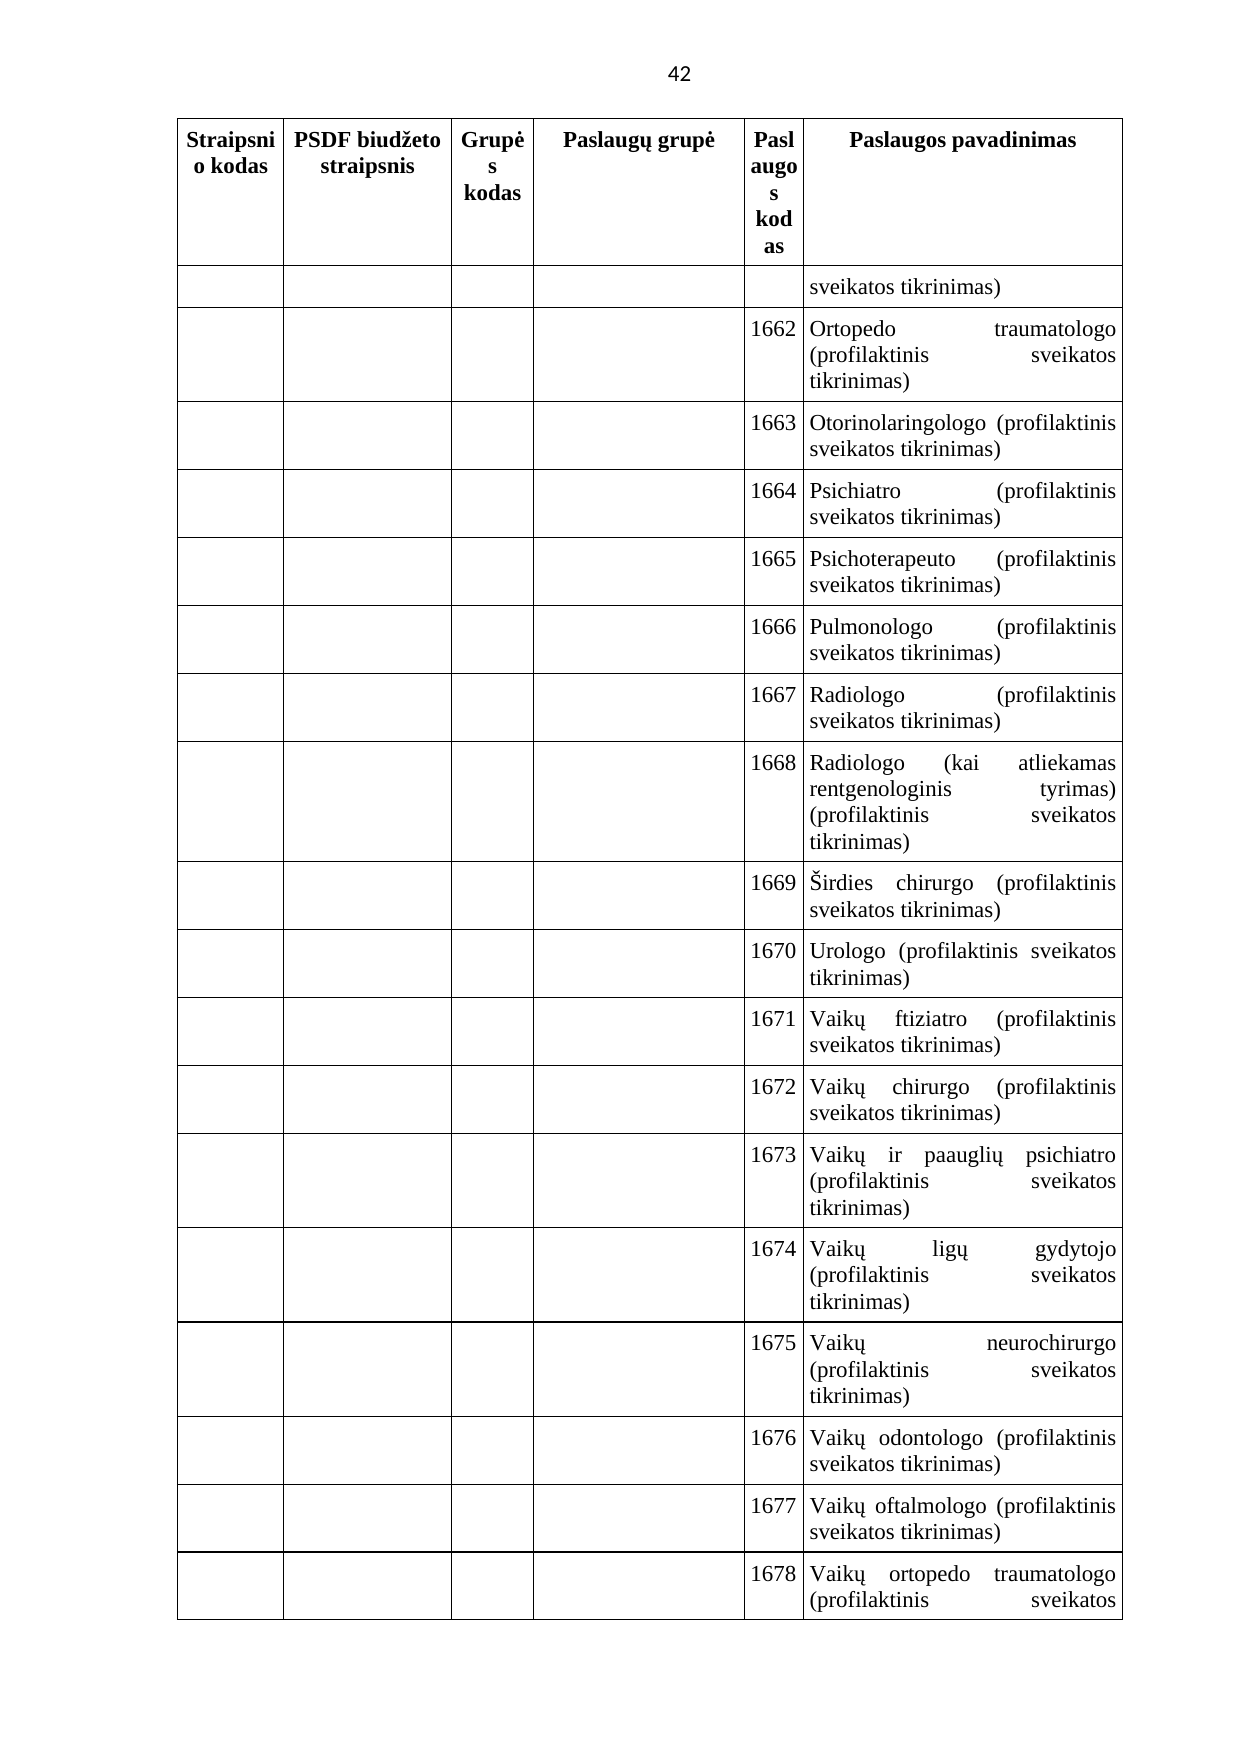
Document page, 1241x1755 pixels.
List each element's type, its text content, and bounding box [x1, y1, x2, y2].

table_cell Ortopedo traumatologo (profilaktinis sveikatos tikrinimas) [804, 308, 1122, 401]
table_cell [178, 1553, 283, 1619]
table_cell [178, 1417, 283, 1483]
table_cell Vaikų ir paauglių psichiatro (profilaktinis sveikatos tikrinimas) [804, 1134, 1122, 1227]
table_cell Vaikų odontologo (profilaktinis sveikatos tikrinimas) [804, 1417, 1122, 1483]
table_cell [534, 998, 744, 1065]
table_cell [178, 998, 283, 1065]
table_cell [534, 538, 744, 605]
table_cell 1665 [745, 538, 803, 605]
table_cell [534, 402, 744, 469]
table_cell [178, 862, 283, 929]
table_cell [284, 862, 451, 929]
table_cell Radiologo (profilaktinis sveikatos tikrinimas) [804, 674, 1122, 741]
table_cell [452, 1134, 533, 1227]
table_header Paslaugos kodas [745, 119, 803, 265]
table_cell [534, 308, 744, 401]
table_cell [534, 674, 744, 741]
table_cell [534, 266, 744, 307]
table_cell [178, 742, 283, 861]
table_cell Pulmonologo (profilaktinis sveikatos tikrinimas) [804, 606, 1122, 673]
table_cell [284, 402, 451, 469]
table_cell [452, 998, 533, 1065]
table_cell Otorinolaringologo (profilaktinis sveikatos tikrinimas) [804, 402, 1122, 469]
table_cell 1667 [745, 674, 803, 741]
table_cell [452, 1228, 533, 1321]
table_cell 1671 [745, 998, 803, 1065]
table_cell [452, 674, 533, 741]
table_cell Vaikų ligų gydytojo (profilaktinis sveikatos tikrinimas) [804, 1228, 1122, 1321]
table_cell 1670 [745, 930, 803, 997]
table_cell [284, 308, 451, 401]
table_cell [452, 266, 533, 307]
table_cell [534, 1417, 744, 1483]
table_cell [178, 1066, 283, 1133]
table_cell [534, 1228, 744, 1321]
table_cell [452, 1323, 533, 1416]
table_cell Vaikų ftiziatro (profilaktinis sveikatos tikrinimas) [804, 998, 1122, 1065]
table_cell [284, 1417, 451, 1483]
table_cell 1674 [745, 1228, 803, 1321]
table_cell [284, 470, 451, 537]
table_cell [178, 266, 283, 307]
table_cell 1664 [745, 470, 803, 537]
table_cell [178, 402, 283, 469]
table_cell Urologo (profilaktinis sveikatos tikrinimas) [804, 930, 1122, 997]
table_cell [178, 606, 283, 673]
table_cell Vaikų ortopedo traumatologo (profilaktinis sveikatos [804, 1553, 1122, 1619]
table_cell Vaikų chirurgo (profilaktinis sveikatos tikrinimas) [804, 1066, 1122, 1133]
table_cell [534, 1323, 744, 1416]
table_cell 1677 [745, 1485, 803, 1551]
table_cell [534, 1066, 744, 1133]
table_cell [534, 1134, 744, 1227]
table_cell [452, 742, 533, 861]
table_cell [284, 1134, 451, 1227]
table_cell [534, 742, 744, 861]
table_cell [284, 266, 451, 307]
table_cell [284, 606, 451, 673]
table_cell [534, 1485, 744, 1551]
table_cell 1666 [745, 606, 803, 673]
table_cell [284, 1066, 451, 1133]
table_cell [452, 1485, 533, 1551]
table_cell [452, 470, 533, 537]
table_cell [284, 1485, 451, 1551]
table_cell 1669 [745, 862, 803, 929]
table_cell 1672 [745, 1066, 803, 1133]
table_cell [452, 402, 533, 469]
table_cell [178, 1485, 283, 1551]
table_cell Psichiatro (profilaktinis sveikatos tikrinimas) [804, 470, 1122, 537]
table_cell [284, 742, 451, 861]
table_cell 1678 [745, 1553, 803, 1619]
table_cell Vaikų oftalmologo (profilaktinis sveikatos tikrinimas) [804, 1485, 1122, 1551]
table_cell [284, 1553, 451, 1619]
table_cell 1662 [745, 308, 803, 401]
table_cell [452, 308, 533, 401]
table_cell [452, 606, 533, 673]
table_header Straipsnio kodas [178, 119, 283, 265]
table_cell [178, 538, 283, 605]
table_cell [178, 1323, 283, 1416]
table_cell [284, 1323, 451, 1416]
table_cell 1676 [745, 1417, 803, 1483]
table_cell [178, 308, 283, 401]
table_cell [534, 470, 744, 537]
table_cell 1668 [745, 742, 803, 861]
table_cell [452, 930, 533, 997]
table_cell [284, 538, 451, 605]
table_cell [745, 266, 803, 307]
table_cell [284, 998, 451, 1065]
table_cell [178, 930, 283, 997]
table_cell [452, 1066, 533, 1133]
table_cell Psichoterapeuto (profilaktinis sveikatos tikrinimas) [804, 538, 1122, 605]
table_cell [452, 1417, 533, 1483]
table_cell [534, 862, 744, 929]
table_cell Vaikų neurochirurgo (profilaktinis sveikatos tikrinimas) [804, 1323, 1122, 1416]
table_cell [452, 538, 533, 605]
table_cell [178, 470, 283, 537]
table_cell sveikatos tikrinimas) [804, 266, 1122, 307]
table_cell [178, 674, 283, 741]
table_cell Širdies chirurgo (profilaktinis sveikatos tikrinimas) [804, 862, 1122, 929]
table_cell [178, 1134, 283, 1227]
table_header PSDF biudžeto straipsnis [284, 119, 451, 265]
table_cell [284, 674, 451, 741]
table_header Grupės kodas [452, 119, 533, 265]
table_cell [452, 862, 533, 929]
table_cell [452, 1553, 533, 1619]
table_cell 1663 [745, 402, 803, 469]
table_cell 1675 [745, 1323, 803, 1416]
table_cell Radiologo (kai atliekamas rentgenologinis tyrimas) (profilaktinis sveikatos tikrinimas) [804, 742, 1122, 861]
table_cell [178, 1228, 283, 1321]
table_cell [284, 1228, 451, 1321]
table_cell 1673 [745, 1134, 803, 1227]
table_header Paslaugų grupė [534, 119, 744, 265]
table_cell [284, 930, 451, 997]
table_cell [534, 930, 744, 997]
table_header Paslaugos pavadinimas [804, 119, 1122, 265]
table_cell [534, 1553, 744, 1619]
table_cell [534, 606, 744, 673]
